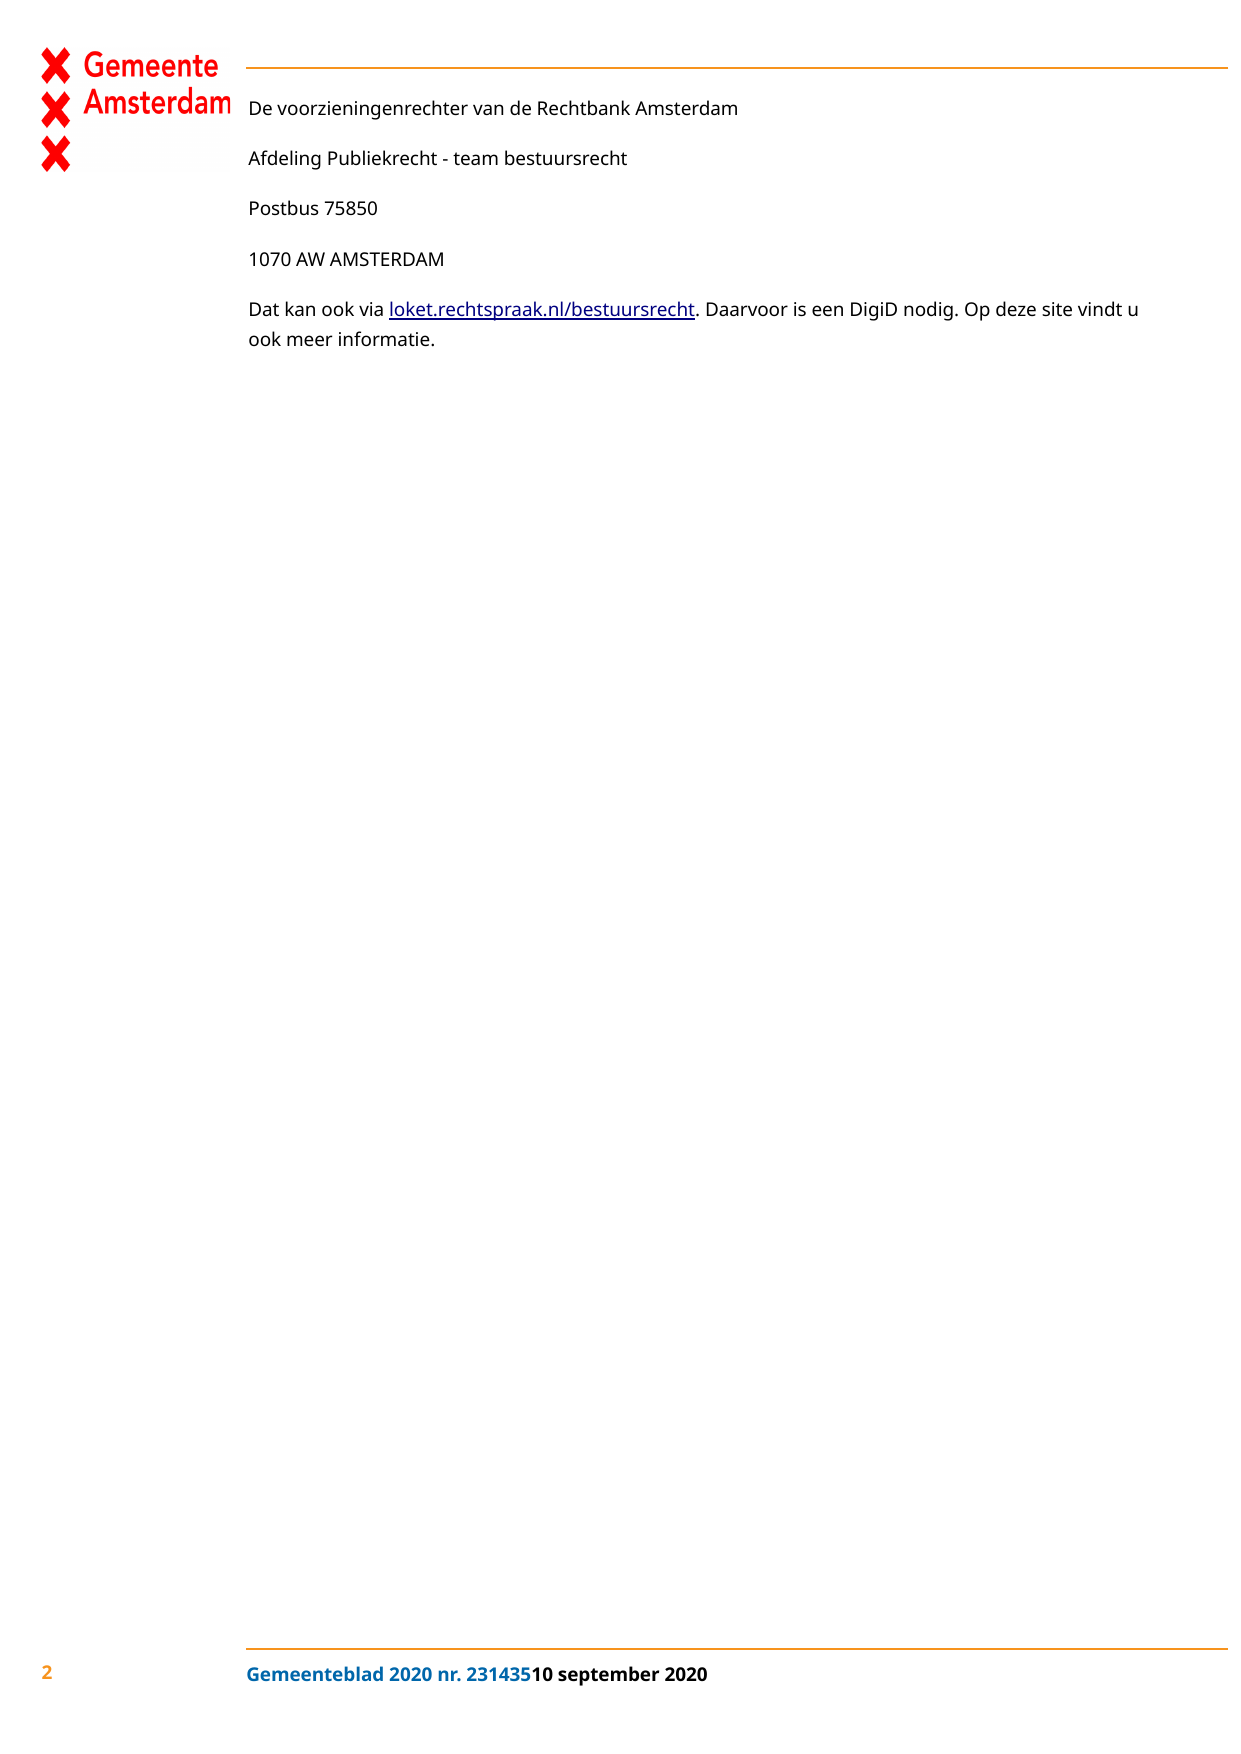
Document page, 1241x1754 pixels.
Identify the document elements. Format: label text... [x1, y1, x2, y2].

text 1070 AW AMSTERDAM [248, 246, 1152, 272]
text De voorzieningenrechter van de Rechtbank Amsterdam [248, 95, 1152, 121]
text Afdeling Publiekrecht - team bestuursrecht [248, 145, 1152, 171]
text Dat kan ook via loket.rechtspraak.nl/bestuursrecht. Daarvoor is een DigiD nodig. Op deze site vindt u ook meer informatie. [248, 296, 1152, 352]
picture [41, 47, 231, 172]
text Postbus 75850 [248, 196, 1152, 221]
